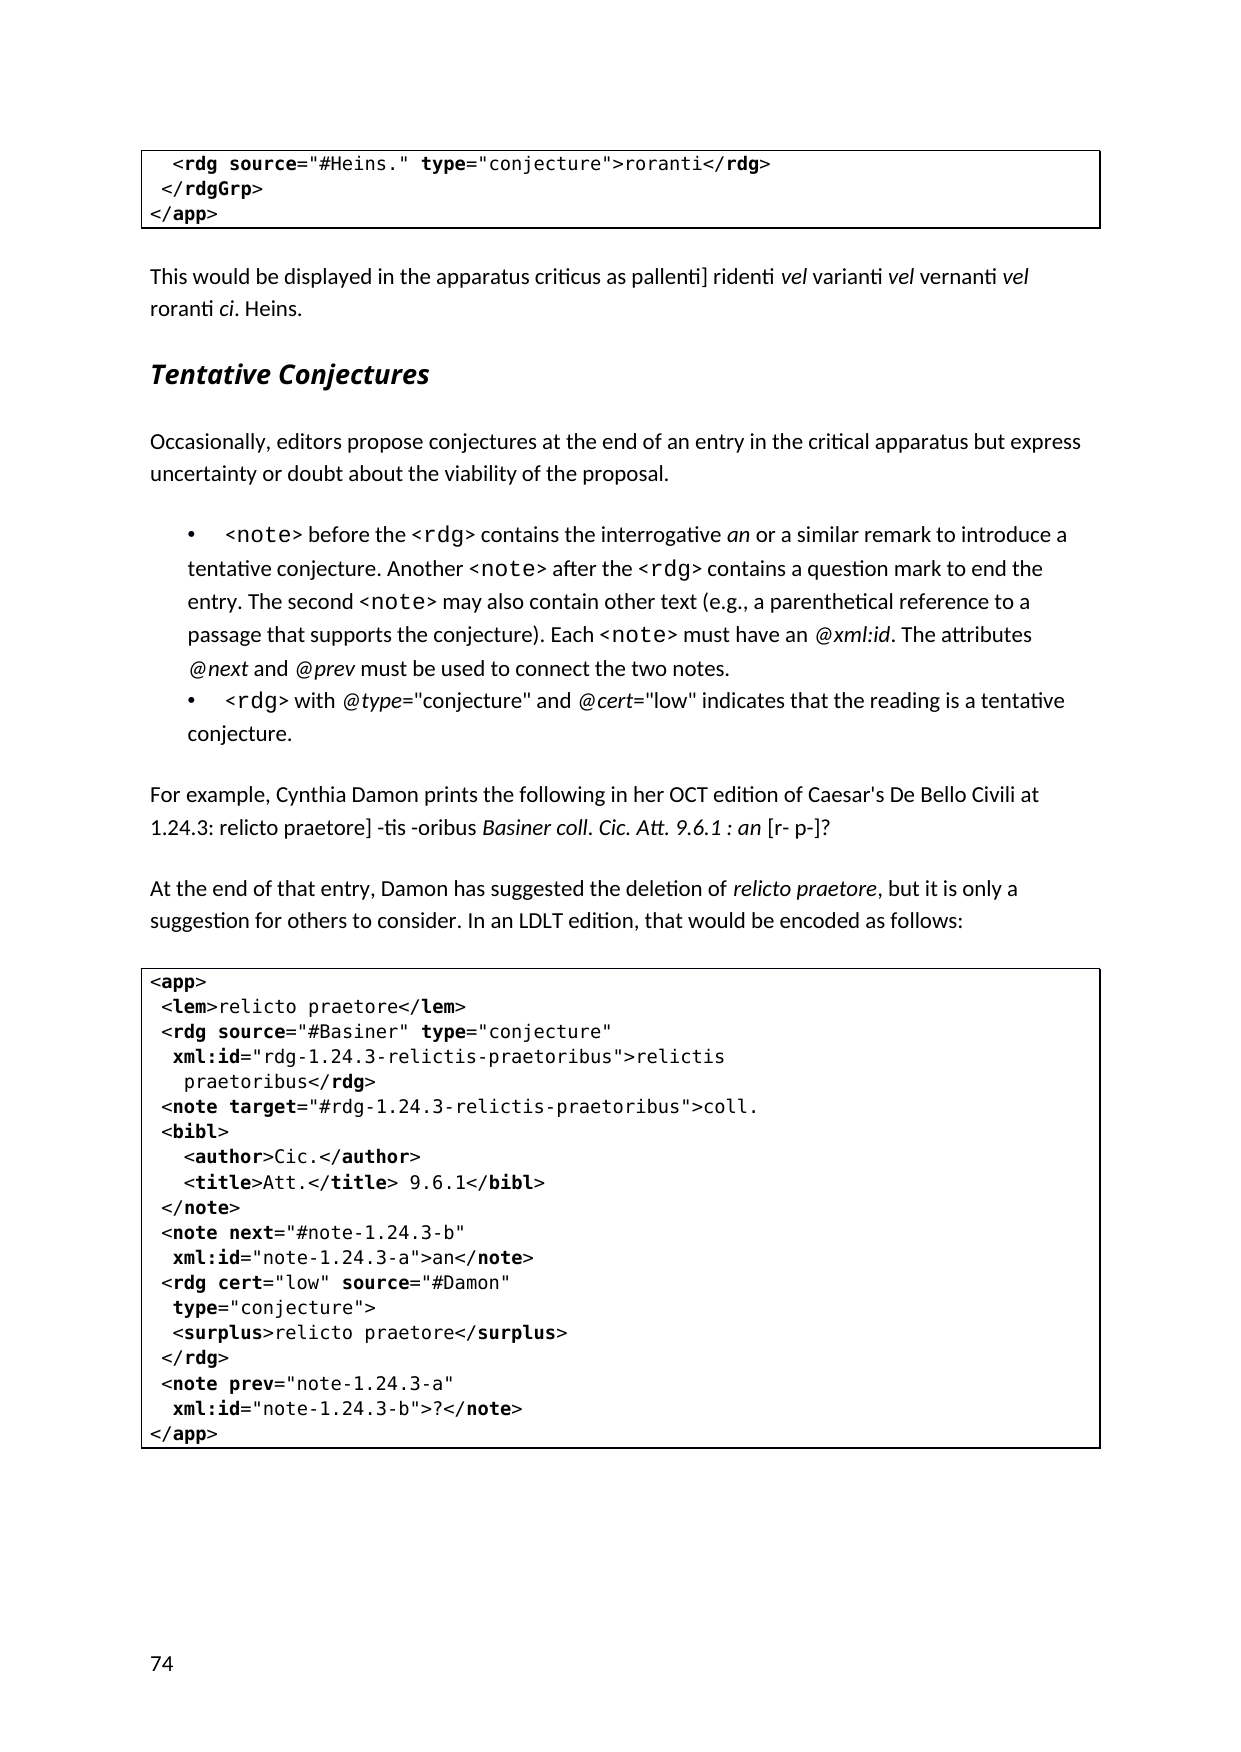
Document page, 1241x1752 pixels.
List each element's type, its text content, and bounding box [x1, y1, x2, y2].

list <rdg> with @type="conjecture" and @cert="low" indicates that the reading is a tentative conjecture. [187, 686, 1090, 747]
text <app> <lem>relicto praetore</lem> <rdg source="#Basiner" type="conjecture" xml:id="rdg-1.24.3-relictis-praetoribus">relictis praetoribus</rdg> <note target="#rdg-1.24.3-relictis-praetoribus">coll. <bibl> <author>Cic.</author> <title>Att.</title> 9.6.1</bibl> </note> <note next="#note-1.24.3-b" xml:id="note-1.24.3-a">an</note> <rdg cert="low" source="#Damon" type="conjecture"> <surplus>relicto praetore</surplus> </rdg> <note prev="note-1.24.3-a" xml:id="note-1.24.3-b">?</note> </app> [142, 969, 1099, 1447]
list <note> before the <rdg> contains the interrogative an or a similar remark to introduce a tentative conjecture. Another <note> after the <rdg> contains a question mark to end the entry. The second <note> may also contain other text (e.g., a parenthetical reference to a passage that supports the conjecture). Each <note> must have an @xml:id. The attributes @next and @prev must be used to connect the two notes. [187, 520, 1090, 682]
subtitle Tentative Conjectures [150, 355, 1090, 392]
text For example, Cynthia Damon prints the following in her OCT edition of Caesar's De Bello Civili at 1.24.3: relicto praetore] -tis -oribus Basiner coll. Cic. Att. 9.6.1 : an [r- p-]? [150, 781, 1090, 841]
text <rdg source="#Heins." type="conjecture">roranti</rdg> </rdgGrp> </app> [142, 151, 1099, 227]
text This would be displayed in the apparatus criticus as pallenti] ridenti vel varianti vel vernanti vel roranti ci. Heins. [150, 262, 1090, 322]
text At the end of that entry, Damon has suggested the deletion of relicto praetore, but it is only a suggestion for others to consider. In an LDLT edition, that would be encoded as follows: [150, 874, 1090, 934]
text Occasionally, editors propose conjectures at the end of an entry in the critical apparatus but express uncertainty or doubt about the viability of the proposal. [150, 427, 1090, 487]
